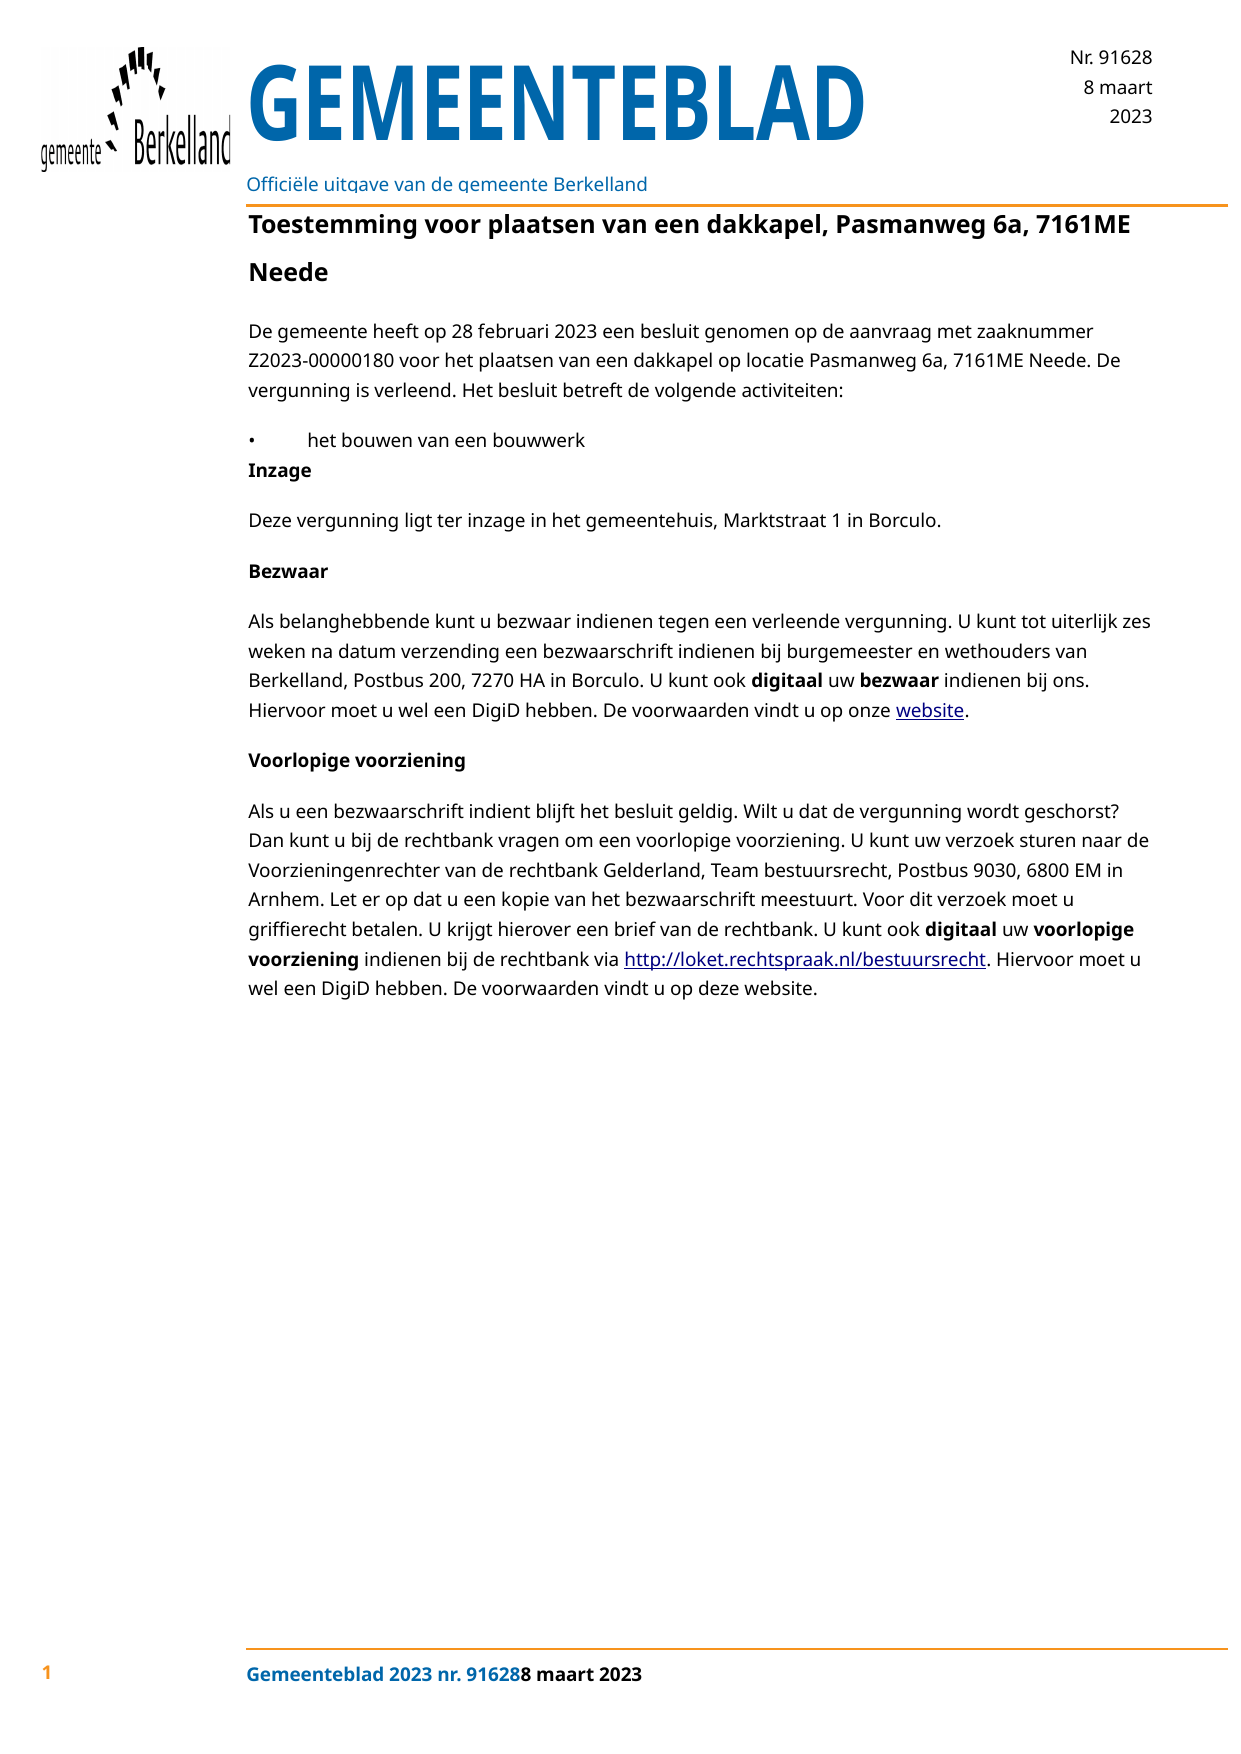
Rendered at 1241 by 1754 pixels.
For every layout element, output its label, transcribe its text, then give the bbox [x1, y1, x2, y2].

text De gemeente heeft op 28 februari 2023 een besluit genomen op de aanvraag met zaaknummer Z2023-00000180 voor het plaatsen van een dakkapel op locatie Pasmanweg 6a, 7161ME Neede. De vergunning is verleend. Het besluit betreft de volgende activiteiten: [248, 318, 1152, 403]
text Voorlopige voorziening [248, 747, 1152, 773]
text Deze vergunning ligt ter inzage in het gemeentehuis, Marktstraat 1 in Borculo. [248, 507, 1152, 533]
text Bezwaar [248, 558, 1152, 584]
picture [41, 47, 231, 172]
text Als u een bezwaarschrift indient blijft het besluit geldig. Wilt u dat de vergunning wordt geschorst? Dan kunt u bij de rechtbank vragen om een voorlopige voorziening. U kunt uw verzoek sturen naar de Voorzieningenrechter van de rechtbank Gelderland, Team bestuursrecht, Postbus 9030, 6800 EM in Arnhem. Let er op dat u een kopie van het bezwaarschrift meestuurt. Voor dit verzoek moet u griffierecht betalen. U krijgt hierover een brief van de rechtbank. U kunt ook digitaal uw voorlopige voorziening indienen bij de rechtbank via http://loket.rechtspraak.nl/bestuursrecht. Hiervoor moet u wel een DigiD hebben. De voorwaarden vindt u op deze website. [248, 798, 1152, 1001]
list het bouwen van een bouwwerk [248, 427, 1152, 453]
text Als belanghebbende kunt u bezwaar indienen tegen een verleende vergunning. U kunt tot uiterlijk zes weken na datum verzending een bezwaarschrift indienen bij burgemeester en wethouders van Berkelland, Postbus 200, 7270 HA in Borculo. U kunt ook digitaal uw bezwaar indienen bij ons. Hiervoor moet u wel een DigiD hebben. De voorwaarden vindt u op onze website. [248, 608, 1152, 723]
text Toestemming voor plaatsen van een dakkapel, Pasmanweg 6a, 7161ME Neede [248, 207, 1152, 288]
text Inzage [248, 457, 1152, 483]
